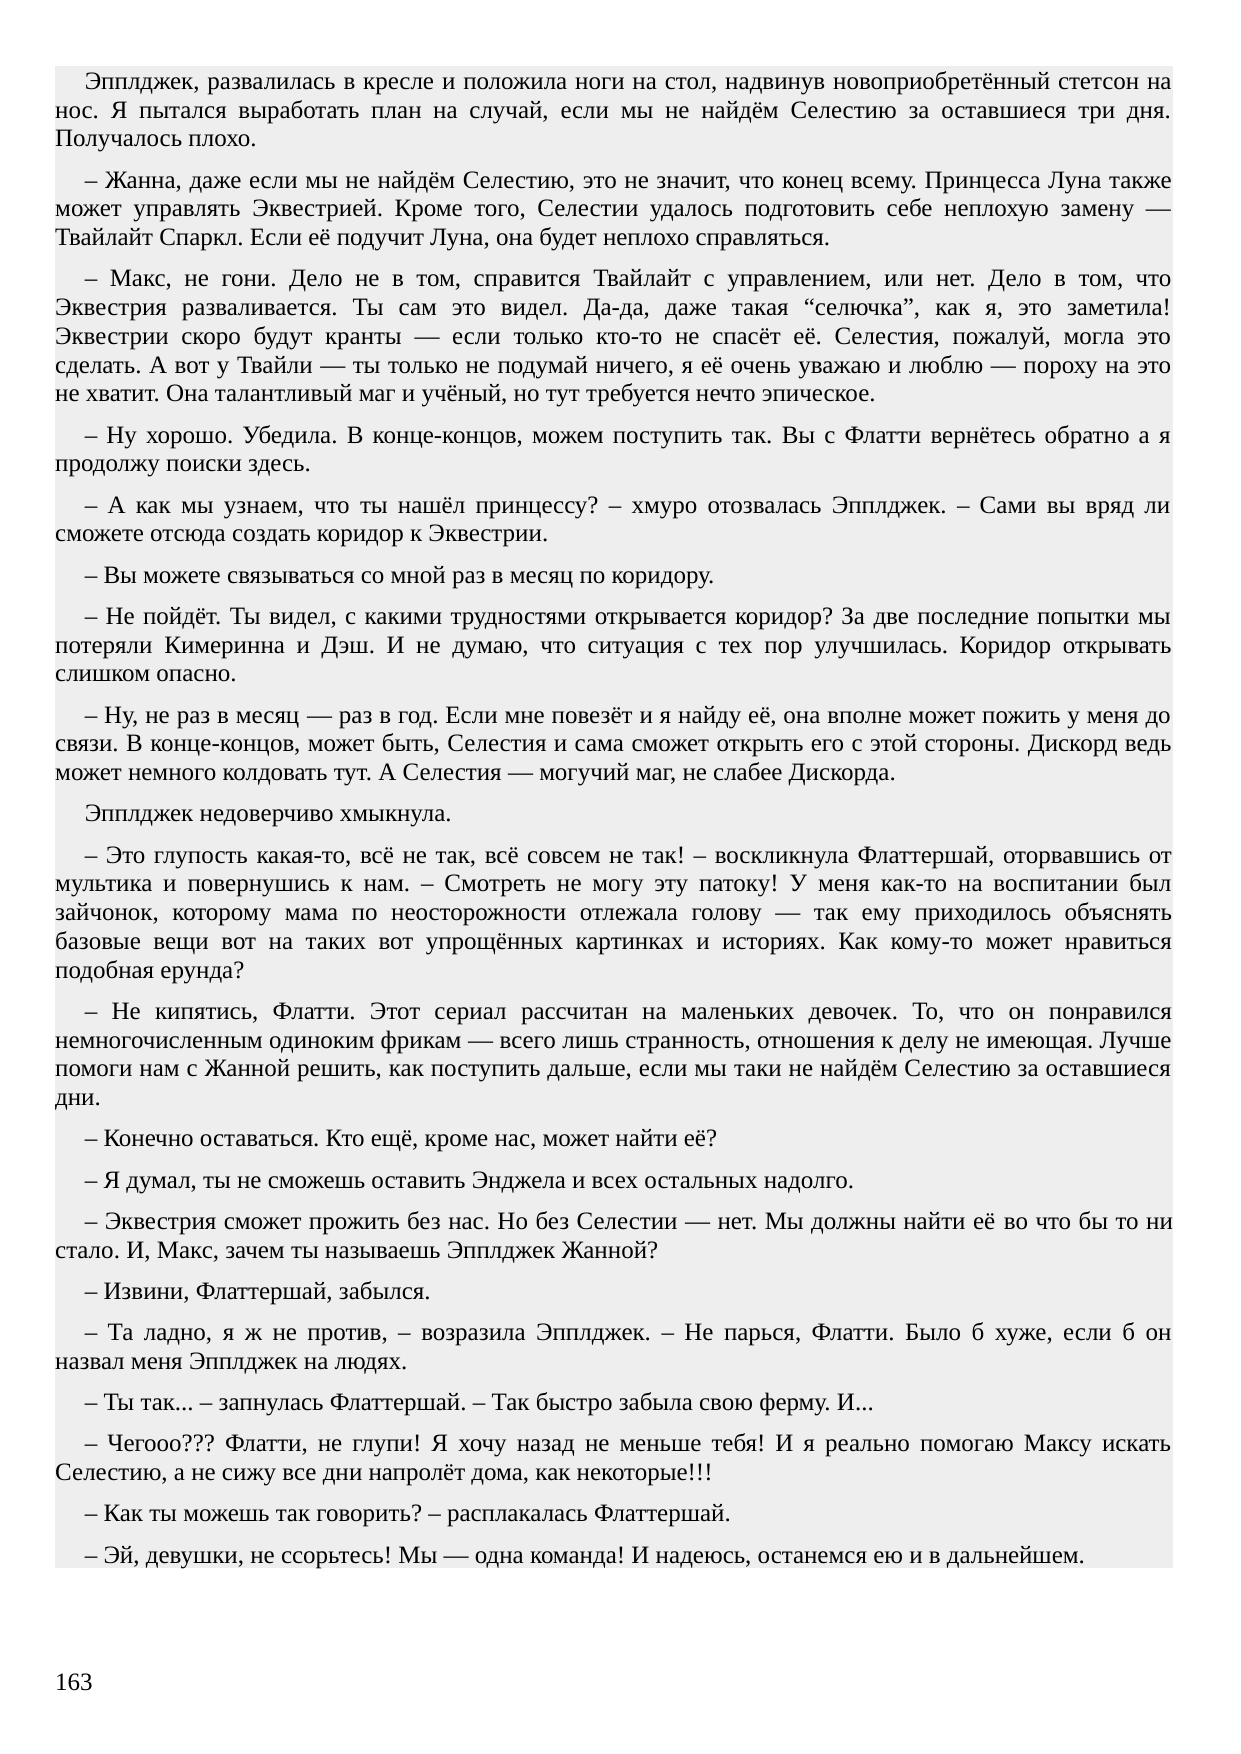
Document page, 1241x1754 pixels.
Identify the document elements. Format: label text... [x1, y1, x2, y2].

text – Макс, не гони. Дело не в том, справится Твайлайт с управлением, или нет. Дело в том, что Эквестрия разваливается. Ты сам это видел. Да-да, даже такая “селючка”, как я, это заметила! Эквестрии скоро будут кранты — если только кто-то не спасёт её. Селестия, пожалуй, могла это сделать. А вот у Твайли — ты только не подумай ничего, я её очень уважаю и люблю — пороху на это не хватит. Она талантливый маг и учёный, но тут требуется нечто эпическое. [55, 263, 1173, 407]
text – Эквестрия сможет прожить без нас. Но без Селестии — нет. Мы должны найти её во что бы то ни стало. И, Макс, зачем ты называешь Эпплджек Жанной? [55, 1206, 1173, 1263]
text – Эй, девушки, не ссорьтесь! Мы — одна команда! И надеюсь, останемся ею и в дальнейшем. [55, 1540, 1173, 1568]
text – А как мы узнаем, что ты нашёл принцессу? – хмуро отозвалась Эпплджек. – Сами вы вряд ли сможете отсюда создать коридор к Эквестрии. [55, 490, 1173, 547]
text – Как ты можешь так говорить? – расплакалась Флаттершай. [55, 1498, 1173, 1527]
text – Жанна, даже если мы не найдём Селестию, это не значит, что конец всему. Принцесса Луна также может управлять Эквестрией. Кроме того, Селестии удалось подготовить себе неплохую замену — Твайлайт Спаркл. Если её подучит Луна, она будет неплохо справляться. [55, 165, 1173, 251]
text – Не пойдёт. Ты видел, с какими трудностями открывается коридор? За две последние попытки мы потеряли Кимеринна и Дэш. И не думаю, что ситуация с тех пор улучшилась. Коридор открывать слишком опасно. [55, 601, 1173, 687]
text Эпплджек, развалилась в кресле и положила ноги на стол, надвинув новоприобретённый стетсон на нос. Я пытался выработать план на случай, если мы не найдём Селестию за оставшиеся три дня. Получалось плохо. [55, 66, 1173, 152]
text – Ты так... – запнулась Флаттершай. – Так быстро забыла свою ферму. И... [55, 1387, 1173, 1416]
text – Конечно оставаться. Кто ещё, кроме нас, может найти её? [55, 1123, 1173, 1152]
text – Извини, Флаттершай, забылся. [55, 1276, 1173, 1305]
text – Чегооо??? Флатти, не глупи! Я хочу назад не меньше тебя! И я реально помогаю Максу искать Селестию, а не сижу все дни напролёт дома, как некоторые!!! [55, 1428, 1173, 1486]
text – Я думал, ты не сможешь оставить Энджела и всех остальных надолго. [55, 1165, 1173, 1193]
text Эпплджек недоверчиво хмыкнула. [55, 798, 1173, 827]
text – Не кипятись, Флатти. Этот сериал рассчитан на маленьких девочек. То, что он понравился немногочисленным одиноким фрикам — всего лишь странность, отношения к делу не имеющая. Лучше помоги нам с Жанной решить, как поступить дальше, если мы таки не найдём Селестию за оставшиеся дни. [55, 996, 1173, 1111]
text – Это глупость какая-то, всё не так, всё совсем не так! – воскликнула Флаттершай, оторвавшись от мультика и повернушись к нам. – Смотреть не могу эту патоку! У меня как-то на воспитании был зайчонок, которому мама по неосторожности отлежала голову — так ему приходилось объяснять базовые вещи вот на таких вот упрощённых картинках и историях. Как кому-то может нравиться подобная ерунда? [55, 840, 1173, 983]
text – Ну, не раз в месяц — раз в год. Если мне повезёт и я найду её, она вполне может пожить у меня до связи. В конце-концов, может быть, Селестия и сама сможет открыть его с этой стороны. Дискорд ведь может немного колдовать тут. А Селестия — могучий маг, не слабее Дискорда. [55, 700, 1173, 786]
text – Та ладно, я ж не против, – возразила Эпплджек. – Не парься, Флатти. Было б хуже, если б он назвал меня Эпплджек на людях. [55, 1317, 1173, 1375]
text – Вы можете связываться со мной раз в месяц по коридору. [55, 560, 1173, 588]
text – Ну хорошо. Убедила. В конце-концов, можем поступить так. Вы с Флатти вернётесь обратно а я продолжу поиски здесь. [55, 420, 1173, 477]
